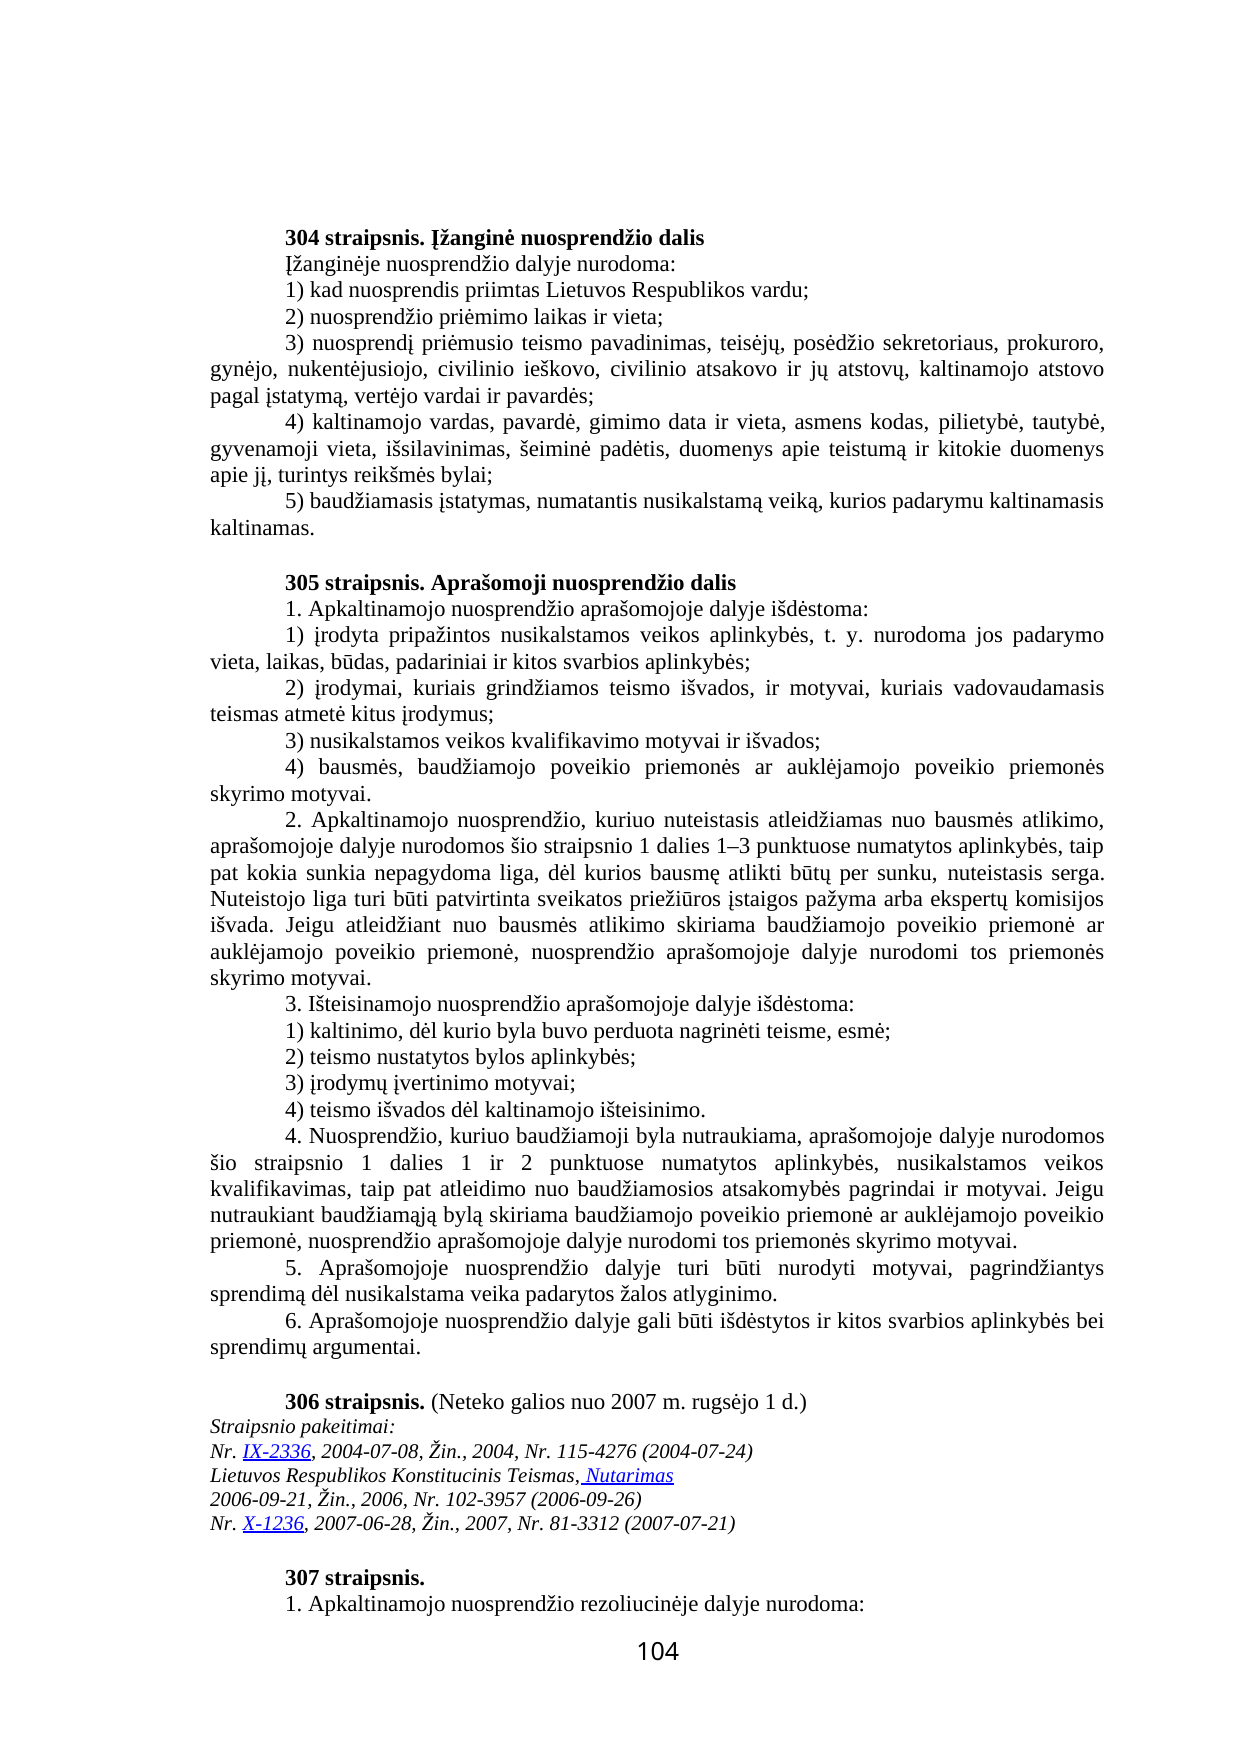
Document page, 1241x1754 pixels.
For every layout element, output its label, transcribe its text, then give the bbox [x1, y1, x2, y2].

text 4) kaltinamojo vardas, pavardė, gimimo data ir vieta, asmens kodas, pilietybė, tautybė, gyvenamoji vieta, išsilavinimas, šeiminė padėtis, duomenys apie teistumą ir kitokie duomenys apie jį, turintys reikšmės bylai; [210, 408, 1106, 487]
text 5) baudžiamasis įstatymas, numatantis nusikalstamą veiką, kurios padarymu kaltinamasis kaltinamas. [210, 487, 1106, 540]
text Nr. IX-2336, 2004-07-08, Žin., 2004, Nr. 115-4276 (2004-07-24) [210, 1438, 1106, 1463]
text Lietuvos Respublikos Konstitucinis Teismas, Nutarimas [210, 1463, 1106, 1487]
text 4. Nuosprendžio, kuriuo baudžiamoji byla nutraukiama, aprašomojoje dalyje nurodomos šio straipsnio 1 dalies 1 ir 2 punktuose numatytos aplinkybės, nusikalstamos veikos kvalifikavimas, taip pat atleidimo nuo baudžiamosios atsakomybės pagrindai ir motyvai. Jeigu nutraukiant baudžiamąją bylą skiriama baudžiamojo poveikio priemonė ar auklėjamojo poveikio priemonė, nuosprendžio aprašomojoje dalyje nurodomi tos priemonės skyrimo motyvai. [210, 1122, 1106, 1254]
text 4) teismo išvados dėl kaltinamojo išteisinimo. [210, 1096, 1106, 1122]
text 305 straipsnis. Aprašomoji nuosprendžio dalis [210, 569, 1106, 595]
text 2) nuosprendžio priėmimo laikas ir vieta; [210, 303, 1106, 329]
text 4) bausmės, baudžiamojo poveikio priemonės ar auklėjamojo poveikio priemonės skyrimo motyvai. [210, 753, 1106, 806]
text 307 straipsnis. [210, 1563, 1106, 1590]
text 2) teismo nustatytos bylos aplinkybės; [210, 1043, 1106, 1069]
text 6. Aprašomojoje nuosprendžio dalyje gali būti išdėstytos ir kitos svarbios aplinkybės bei sprendimų argumentai. [210, 1307, 1106, 1359]
text 2. Apkaltinamojo nuosprendžio, kuriuo nuteistasis atleidžiamas nuo bausmės atlikimo, aprašomojoje dalyje nurodomos šio straipsnio 1 dalies 1–3 punktuose numatytos aplinkybės, taip pat kokia sunkia nepagydoma liga, dėl kurios bausmę atlikti būtų per sunku, nuteistasis serga. Nuteistojo liga turi būti patvirtinta sveikatos priežiūros įstaigos pažyma arba ekspertų komisijos išvada. Jeigu atleidžiant nuo bausmės atlikimo skiriama baudžiamojo poveikio priemonė ar auklėjamojo poveikio priemonė, nuosprendžio aprašomojoje dalyje nurodomi tos priemonės skyrimo motyvai. [210, 806, 1106, 990]
text 304 straipsnis. Įžanginė nuosprendžio dalis [210, 224, 1106, 250]
text 1. Apkaltinamojo nuosprendžio rezoliucinėje dalyje nurodoma: [210, 1590, 1106, 1616]
text 3) įrodymų įvertinimo motyvai; [210, 1069, 1106, 1096]
text 1) kaltinimo, dėl kurio byla buvo perduota nagrinėti teisme, esmė; [210, 1017, 1106, 1043]
text 2006-09-21, Žin., 2006, Nr. 102-3957 (2006-09-26) [210, 1487, 1106, 1511]
text Nr. X-1236, 2007-06-28, Žin., 2007, Nr. 81-3312 (2007-07-21) [210, 1511, 1106, 1535]
text 3) nusikalstamos veikos kvalifikavimo motyvai ir išvados; [210, 727, 1106, 753]
text Įžanginėje nuosprendžio dalyje nurodoma: [210, 250, 1106, 276]
text 1) kad nuosprendis priimtas Lietuvos Respublikos vardu; [210, 276, 1106, 303]
text 3) nuosprendį priėmusio teismo pavadinimas, teisėjų, posėdžio sekretoriaus, prokuroro, gynėjo, nukentėjusiojo, civilinio ieškovo, civilinio atsakovo ir jų atstovų, kaltinamojo atstovo pagal įstatymą, vertėjo vardai ir pavardės; [210, 329, 1106, 408]
text 1) įrodyta pripažintos nusikalstamos veikos aplinkybės, t. y. nurodoma jos padarymo vieta, laikas, būdas, padariniai ir kitos svarbios aplinkybės; [210, 621, 1106, 674]
text 3. Išteisinamojo nuosprendžio aprašomojoje dalyje išdėstoma: [210, 990, 1106, 1017]
text Straipsnio pakeitimai: [210, 1414, 1106, 1438]
text 5. Aprašomojoje nuosprendžio dalyje turi būti nurodyti motyvai, pagrindžiantys sprendimą dėl nusikalstama veika padarytos žalos atlyginimo. [210, 1254, 1106, 1307]
text 2) įrodymai, kuriais grindžiamos teismo išvados, ir motyvai, kuriais vadovaudamasis teismas atmetė kitus įrodymus; [210, 674, 1106, 727]
text 1. Apkaltinamojo nuosprendžio aprašomojoje dalyje išdėstoma: [210, 595, 1106, 621]
text 306 straipsnis. (Neteko galios nuo 2007 m. rugsėjo 1 d.) [210, 1388, 1106, 1414]
